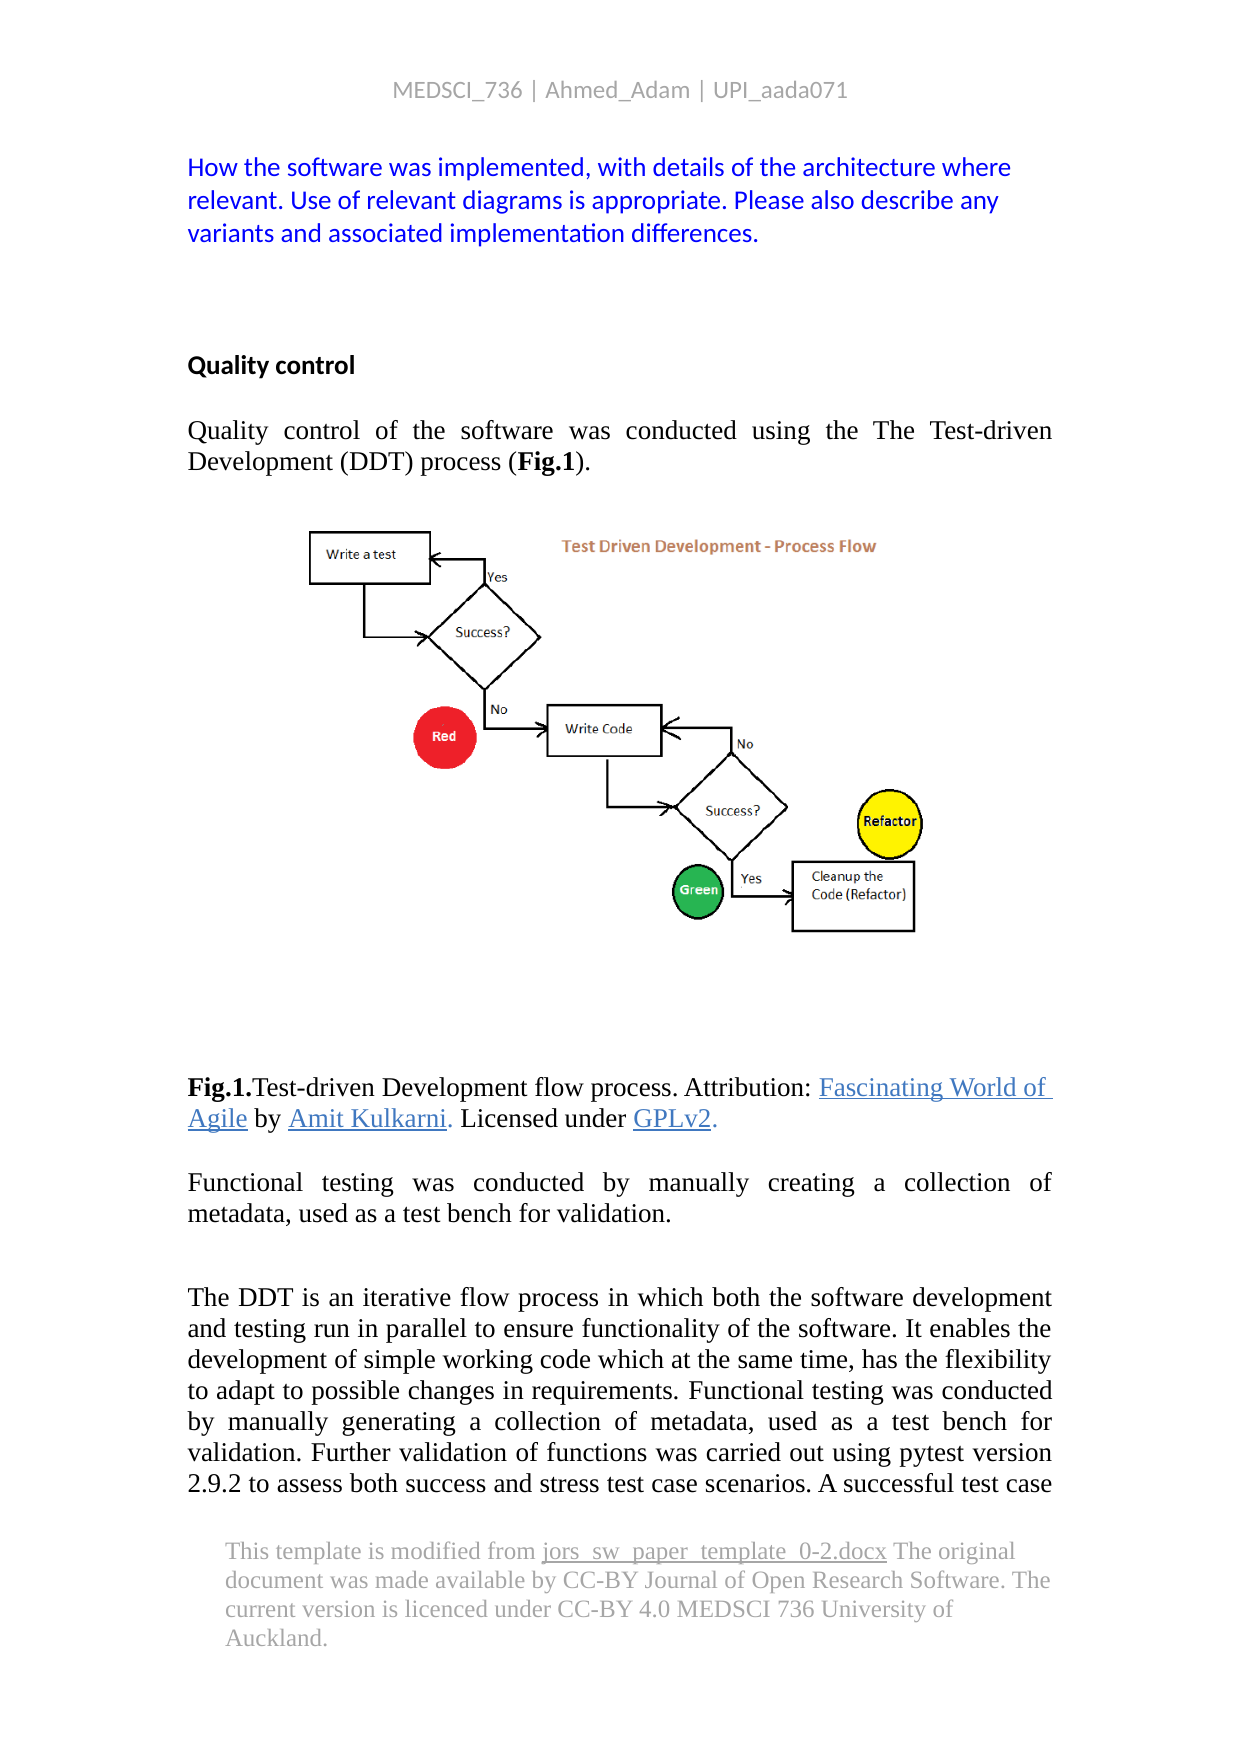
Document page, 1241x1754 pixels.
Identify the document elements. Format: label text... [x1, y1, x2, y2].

text Quality control of the software was conducted using the The Test-driven Development (DDT) process (Fig.1). [187, 414, 1053, 476]
text The DDT is an iterative flow process in which both the software development and testing run in parallel to ensure functionality of the software. It enables the development of simple working code which at the same time, has the flexibility to adapt to possible changes in requirements. Functional testing was conducted by manually generating a collection of metadata, used as a test bench for validation. Further validation of functions was carried out using pytest version 2.9.2 to assess both success and stress test case scenarios. A successful test case [187, 1281, 1053, 1499]
text Fig.1.Test-driven Development flow process. Attribution: Fascinating World of Agile by Amit Kulkarni. Licensed under GPLv2. [187, 1071, 1053, 1133]
text Functional testing was conducted by manually creating a collection of metadata, used as a test bench for validation. [187, 1166, 1053, 1228]
text Quality control [187, 348, 1053, 381]
picture [300, 506, 941, 947]
text How the software was implemented, with details of the architecture where relevant. Use of relevant diagrams is appropriate. Please also describe any variants and associated implementation differences. [187, 150, 1053, 249]
